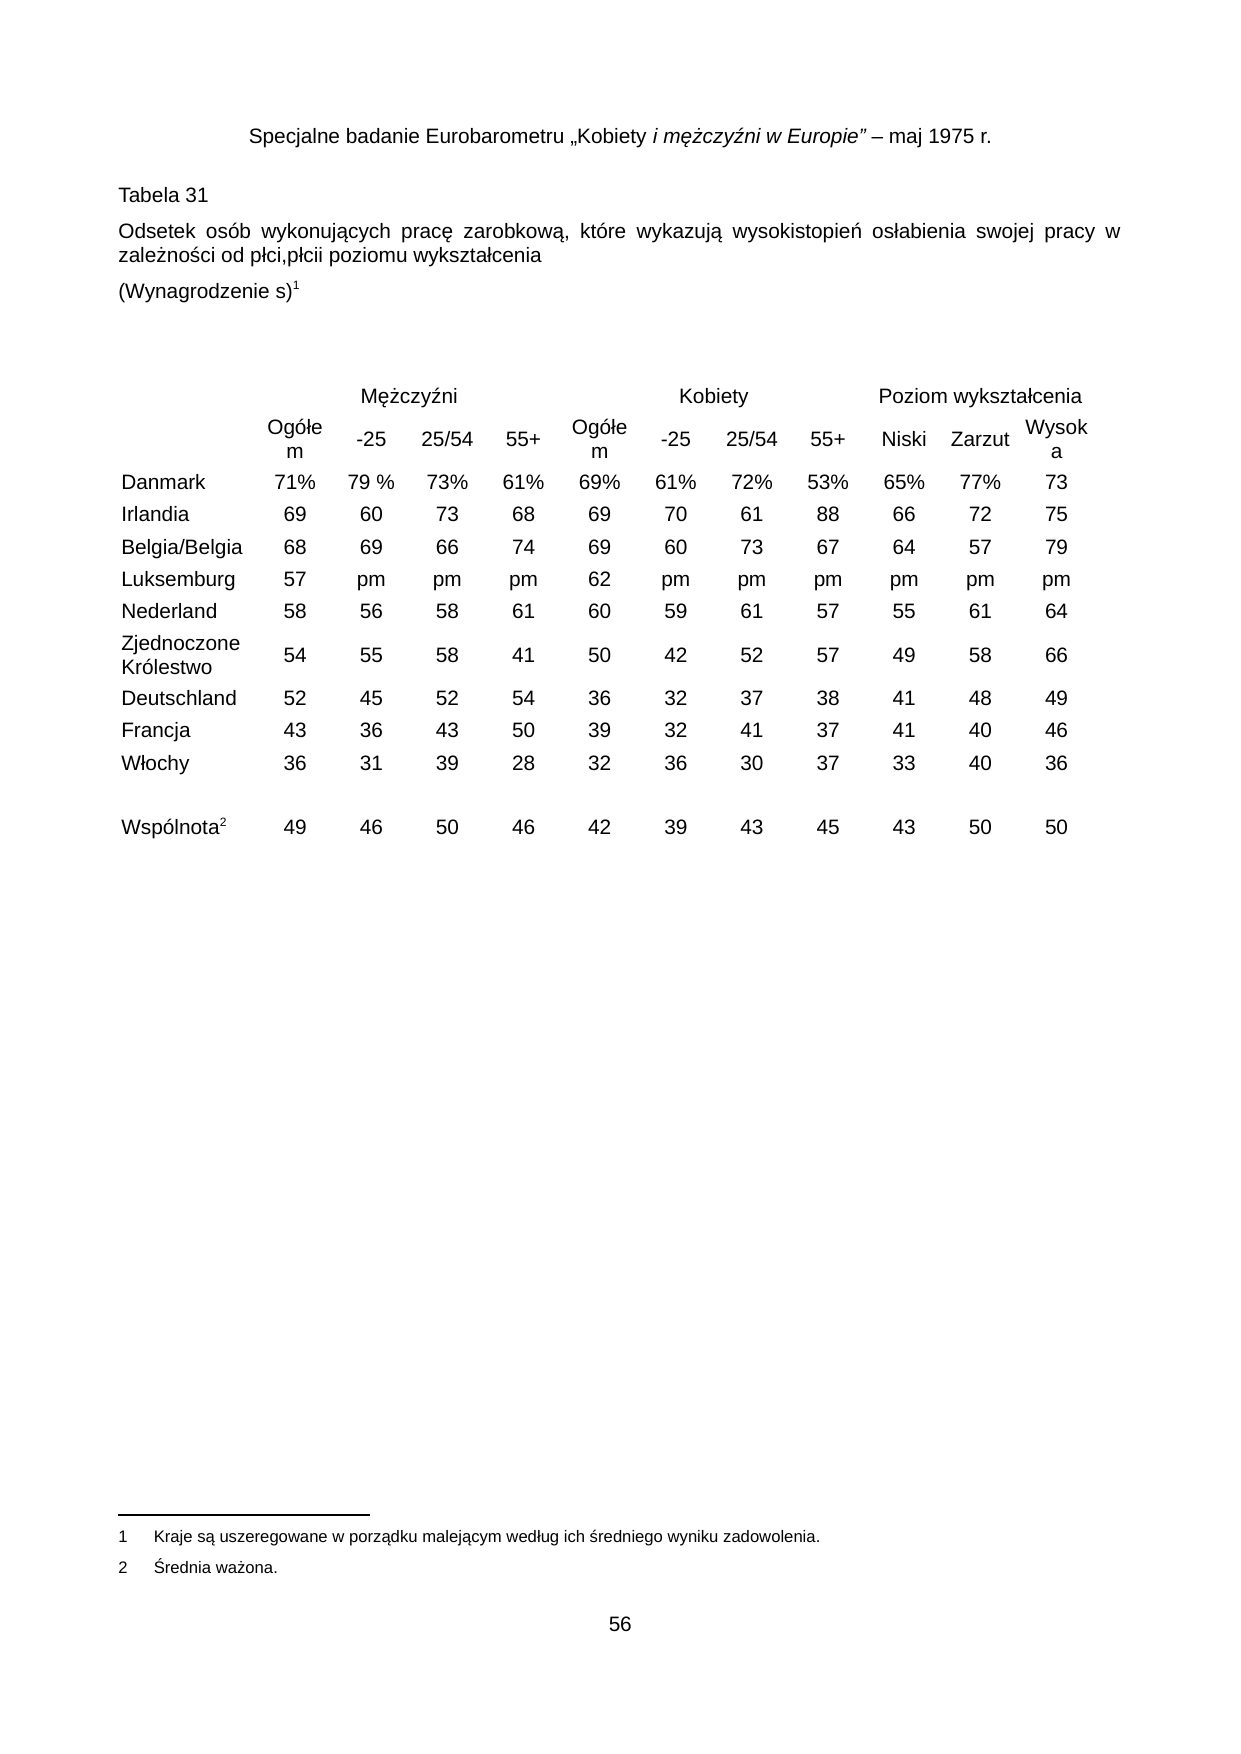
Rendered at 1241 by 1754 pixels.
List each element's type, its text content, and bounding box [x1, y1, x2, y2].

table_cell 73 [1018, 466, 1094, 498]
table_cell 49 [1018, 681, 1094, 714]
table_cell 30 [714, 746, 790, 778]
table_cell 69 [333, 530, 409, 563]
table_cell [790, 779, 866, 811]
table_cell 31 [333, 746, 409, 778]
table_cell 60 [638, 530, 714, 563]
table_cell 58 [257, 595, 333, 628]
table_cell 45 [333, 681, 409, 714]
table_cell Niski [866, 412, 942, 466]
table_cell 64 [1018, 595, 1094, 628]
table_cell pm [485, 563, 561, 595]
table_cell 52 [714, 628, 790, 681]
table_cell 60 [561, 595, 637, 628]
table_cell -25 [333, 412, 409, 466]
table_cell 79 % [333, 466, 409, 498]
table_cell Wspólnota [118, 811, 257, 843]
table_cell 28 [485, 746, 561, 778]
table_header Poziom wykształcenia [866, 380, 1094, 412]
text Odsetek osób wykonujących pracę zarobkową, które wykazują wysokistopień osłabienia swojej pracy w zależności od płci,płcii poziomu wykształcenia [118, 219, 1122, 267]
text Tabela 31 [118, 183, 1122, 207]
table_cell pm [1018, 563, 1094, 595]
table_cell pm [638, 563, 714, 595]
table_cell 48 [942, 681, 1018, 714]
table_cell Nederland [118, 595, 257, 628]
table_cell 52 [409, 681, 485, 714]
table_cell 73% [409, 466, 485, 498]
table_cell 36 [333, 714, 409, 746]
table_cell [1018, 779, 1094, 811]
table_cell Luksemburg [118, 563, 257, 595]
table_cell 38 [790, 681, 866, 714]
table_cell pm [942, 563, 1018, 595]
table_cell 36 [561, 681, 637, 714]
table_cell 53% [790, 466, 866, 498]
table_cell 32 [561, 746, 637, 778]
table_cell 69% [561, 466, 637, 498]
table_cell 50 [1018, 811, 1094, 843]
table_cell 68 [257, 530, 333, 563]
table_cell 71% [257, 466, 333, 498]
table_cell 32 [638, 714, 714, 746]
table_cell 66 [866, 498, 942, 530]
table_cell Włochy [118, 746, 257, 778]
table_cell 73 [714, 530, 790, 563]
table_cell 46 [333, 811, 409, 843]
table_cell 66 [1018, 628, 1094, 681]
table_cell pm [714, 563, 790, 595]
table_cell 60 [333, 498, 409, 530]
text Kraje są uszeregowane w porządku malejącym według ich średniego wyniku zadowolenia. [118, 1527, 1122, 1546]
table_cell 75 [1018, 498, 1094, 530]
table_cell 57 [790, 595, 866, 628]
table_cell 67 [790, 530, 866, 563]
table_cell Wysoka [1018, 412, 1094, 466]
table_cell 50 [409, 811, 485, 843]
table_cell 61% [485, 466, 561, 498]
table_cell 50 [942, 811, 1018, 843]
table_cell [409, 779, 485, 811]
table_cell 57 [942, 530, 1018, 563]
table_cell [118, 412, 257, 466]
table_cell 37 [714, 681, 790, 714]
table_cell 41 [714, 714, 790, 746]
table_cell 39 [561, 714, 637, 746]
table_cell 69 [257, 498, 333, 530]
table_cell pm [866, 563, 942, 595]
table_cell 66 [409, 530, 485, 563]
table_cell 72% [714, 466, 790, 498]
table_cell [561, 779, 637, 811]
table_cell Francja [118, 714, 257, 746]
table_cell 41 [866, 681, 942, 714]
table_cell 49 [257, 811, 333, 843]
table_cell 79 [1018, 530, 1094, 563]
table_cell 42 [561, 811, 637, 843]
table_cell 49 [866, 628, 942, 681]
table_cell Irlandia [118, 498, 257, 530]
table_header Mężczyźni [257, 380, 561, 412]
table_cell 88 [790, 498, 866, 530]
table_cell 50 [561, 628, 637, 681]
table_cell 58 [942, 628, 1018, 681]
table_cell 77% [942, 466, 1018, 498]
table_cell 41 [485, 628, 561, 681]
table_cell Ogółem [257, 412, 333, 466]
table_cell 73 [409, 498, 485, 530]
table_cell 62 [561, 563, 637, 595]
table_cell 54 [257, 628, 333, 681]
table_cell 57 [790, 628, 866, 681]
table_cell 43 [714, 811, 790, 843]
table_cell 74 [485, 530, 561, 563]
table_cell 69 [561, 498, 637, 530]
table_cell 55 [333, 628, 409, 681]
table_cell [714, 779, 790, 811]
table_cell pm [409, 563, 485, 595]
table_cell 40 [942, 714, 1018, 746]
table_cell [485, 779, 561, 811]
table_cell 43 [409, 714, 485, 746]
table_cell [257, 779, 333, 811]
table_cell 52 [257, 681, 333, 714]
table_cell 64 [866, 530, 942, 563]
table_cell Zarzut [942, 412, 1018, 466]
table_cell 45 [790, 811, 866, 843]
table_cell Zjednoczone Królestwo [118, 628, 257, 681]
table_cell 37 [790, 714, 866, 746]
table_cell 25/54 [714, 412, 790, 466]
table_cell 55 [866, 595, 942, 628]
table_cell 54 [485, 681, 561, 714]
table_cell 61 [714, 498, 790, 530]
table_cell 61 [714, 595, 790, 628]
table_cell Danmark [118, 466, 257, 498]
table_cell 55+ [790, 412, 866, 466]
table_cell 37 [790, 746, 866, 778]
table_cell 61% [638, 466, 714, 498]
table_cell 70 [638, 498, 714, 530]
table_cell 43 [257, 714, 333, 746]
table_cell Ogółem [561, 412, 637, 466]
table_cell [942, 779, 1018, 811]
table_cell 32 [638, 681, 714, 714]
table_cell 72 [942, 498, 1018, 530]
table_cell 39 [409, 746, 485, 778]
table_cell 69 [561, 530, 637, 563]
table_cell [118, 779, 257, 811]
table_cell 58 [409, 595, 485, 628]
table_cell 50 [485, 714, 561, 746]
table_cell 57 [257, 563, 333, 595]
table_cell 46 [1018, 714, 1094, 746]
table_cell 61 [485, 595, 561, 628]
table_cell [638, 779, 714, 811]
table_cell 36 [1018, 746, 1094, 778]
table_cell 58 [409, 628, 485, 681]
table_cell 36 [638, 746, 714, 778]
table_cell pm [790, 563, 866, 595]
table_cell 40 [942, 746, 1018, 778]
table_cell 56 [333, 595, 409, 628]
table_cell 36 [257, 746, 333, 778]
table_cell 43 [866, 811, 942, 843]
table_cell 39 [638, 811, 714, 843]
table_cell -25 [638, 412, 714, 466]
table_cell [866, 779, 942, 811]
table_cell Deutschland [118, 681, 257, 714]
table_cell 68 [485, 498, 561, 530]
table_cell 33 [866, 746, 942, 778]
table_cell Belgia/Belgia [118, 530, 257, 563]
table_header [118, 380, 257, 412]
text (Wynagrodzenie s) [118, 278, 1122, 302]
table_cell 42 [638, 628, 714, 681]
table_cell 46 [485, 811, 561, 843]
table_cell pm [333, 563, 409, 595]
table_cell 55+ [485, 412, 561, 466]
table_cell [333, 779, 409, 811]
table_cell 59 [638, 595, 714, 628]
table_cell 41 [866, 714, 942, 746]
table_cell 61 [942, 595, 1018, 628]
table_cell 25/54 [409, 412, 485, 466]
table_cell 65% [866, 466, 942, 498]
table_header Kobiety [561, 380, 866, 412]
